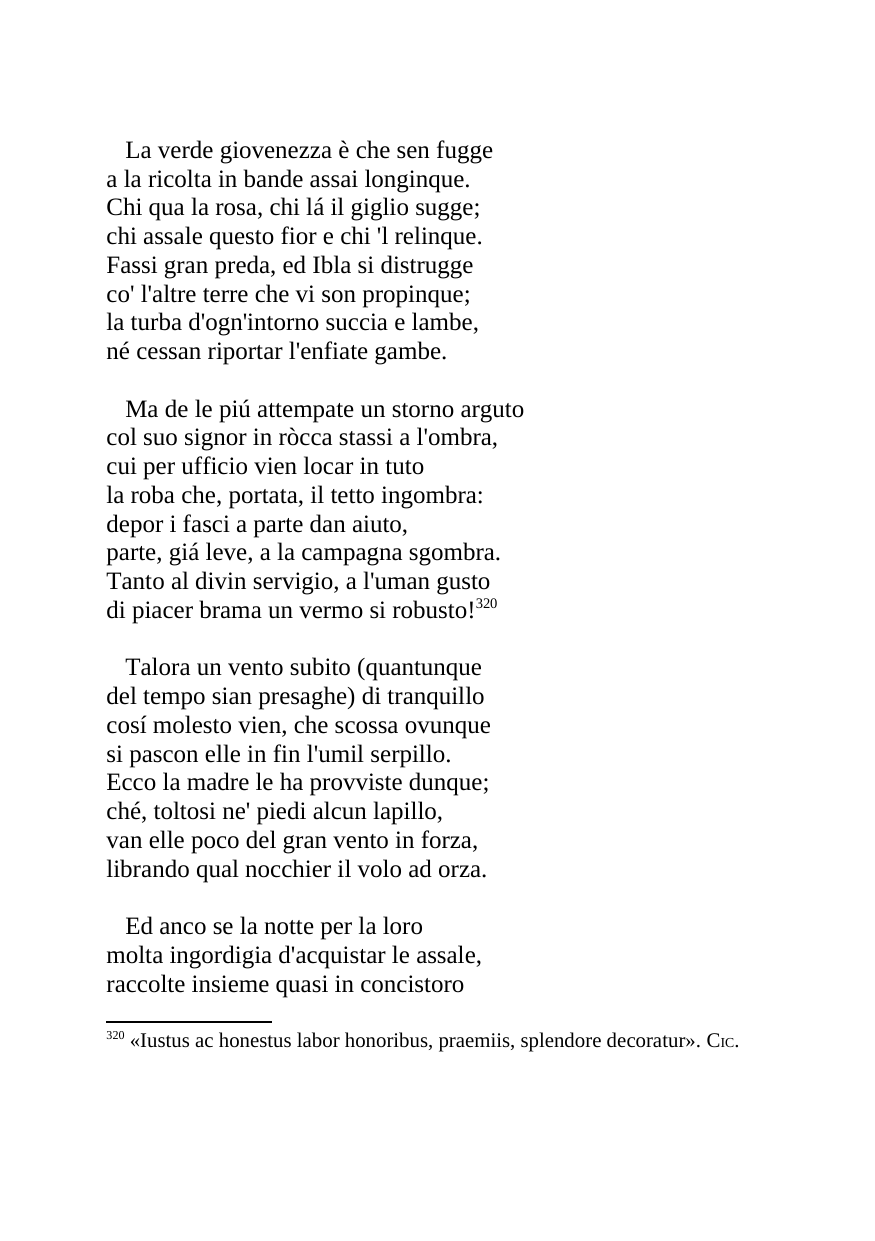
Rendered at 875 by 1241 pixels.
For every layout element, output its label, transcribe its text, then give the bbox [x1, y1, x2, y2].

text la roba che, portata, il tetto ingombra: [106, 480, 768, 509]
text Chi qua la rosa, chi lá il giglio sugge; [106, 192, 768, 221]
text depor i fasci a parte dan aiuto, [106, 509, 768, 537]
text la turba d'ogn'intorno succia e lambe, [106, 307, 768, 336]
text molta ingordigia d'acquistar le assale, [106, 940, 768, 969]
text Ed anco se la notte per la loro [125, 911, 768, 940]
text «Iustus ac honestus labor honoribus, praemiis, splendore decoratur». Cic. [106, 1028, 768, 1052]
text a la ricolta in bande assai longinque. [106, 164, 768, 192]
text si pascon elle in fin l'umil serpillo. [106, 739, 768, 767]
text raccolte insieme quasi in concistoro [106, 969, 768, 997]
text ché, toltosi ne' piedi alcun lapillo, [106, 796, 768, 825]
text Fassi gran preda, ed Ibla si distrugge [106, 250, 768, 279]
text né cessan riportar l'enfiate gambe. [106, 336, 768, 365]
text librando qual nocchier il volo ad orza. [106, 854, 768, 882]
text cosí molesto vien, che scossa ovunque [106, 710, 768, 739]
text chi assale questo fior e chi 'l relinque. [106, 221, 768, 250]
text parte, giá leve, a la campagna sgombra. [106, 537, 768, 566]
text del tempo sian presaghe) di tranquillo [106, 681, 768, 710]
text La verde giovenezza è che sen fugge [125, 135, 768, 164]
text Ma de le piú attempate un storno arguto [125, 394, 768, 422]
text co' l'altre terre che vi son propinque; [106, 279, 768, 307]
text di piacer brama un vermo si robusto! [106, 595, 768, 624]
text cui per ufficio vien locar in tuto [106, 451, 768, 480]
text van elle poco del gran vento in forza, [106, 825, 768, 854]
text col suo signor in ròcca stassi a l'ombra, [106, 422, 768, 451]
text Talora un vento subito (quantunque [125, 652, 768, 681]
text Tanto al divin servigio, a l'uman gusto [106, 566, 768, 595]
text Ecco la madre le ha provviste dunque; [106, 767, 768, 796]
